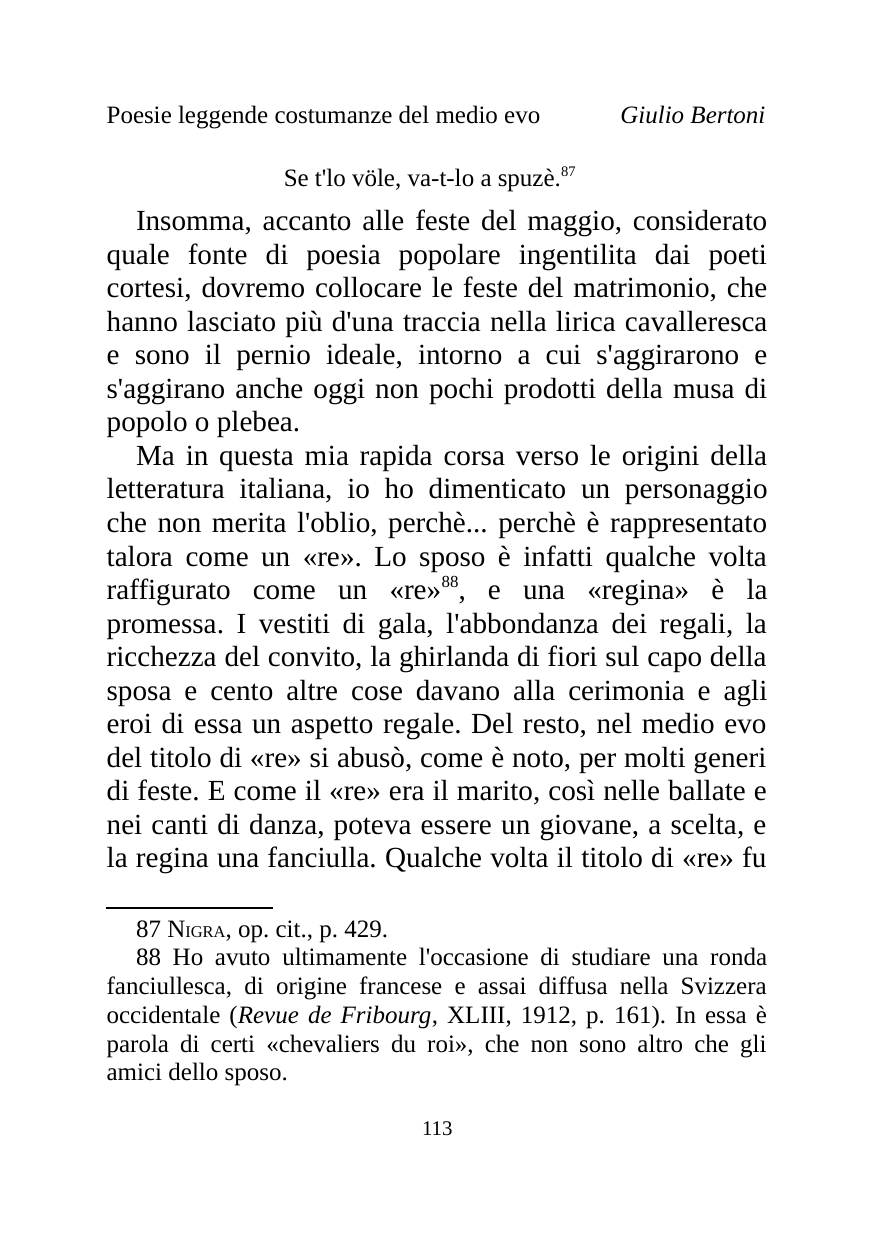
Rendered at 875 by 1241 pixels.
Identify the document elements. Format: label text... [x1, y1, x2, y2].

text Se t'lo völe, va-t-lo a spuzè. [283, 163, 768, 191]
text Nigra, op. cit., p. 429. [106, 914, 768, 942]
text Insomma, accanto alle feste del maggio, considerato quale fonte di poesia popolare ingentilita dai poeti cortesi, dovremo collocare le feste del matrimonio, che hanno lasciato più d'una traccia nella lirica cavalleresca e sono il pernio ideale, intorno a cui s'aggirarono e s'aggirano anche oggi non pochi prodotti della musa di popolo o plebea. [106, 203, 768, 438]
text Ho avuto ultimamente l'occasione di studiare una ronda fanciullesca, di origine francese e assai diffusa nella Svizzera occidentale (Revue de Fribourg, XLIII, 1912, p. 161). In essa è parola di certi «chevaliers du roi», che non sono altro che gli amici dello sposo. [106, 942, 768, 1086]
text Ma in questa mia rapida corsa verso le origini della letteratura italiana, io ho dimenticato un personaggio che non merita l'oblio, perchè... perchè è rappresentato talora come un «re». Lo sposo è infatti qualche volta raffigurato come un «re», e una «regina» è la promessa. I vestiti di gala, l'abbondanza dei regali, la ricchezza del convito, la ghirlanda di fiori sul capo della sposa e cento altre cose davano alla cerimonia e agli eroi di essa un aspetto regale. Del resto, nel medio evo del titolo di «re» si abusò, come è noto, per molti generi di feste. E come il «re» era il marito, così nelle ballate e nei canti di danza, poteva essere un giovane, a scelta, e la regina una fanciulla. Qualche volta il titolo di «re» fu [106, 438, 768, 874]
